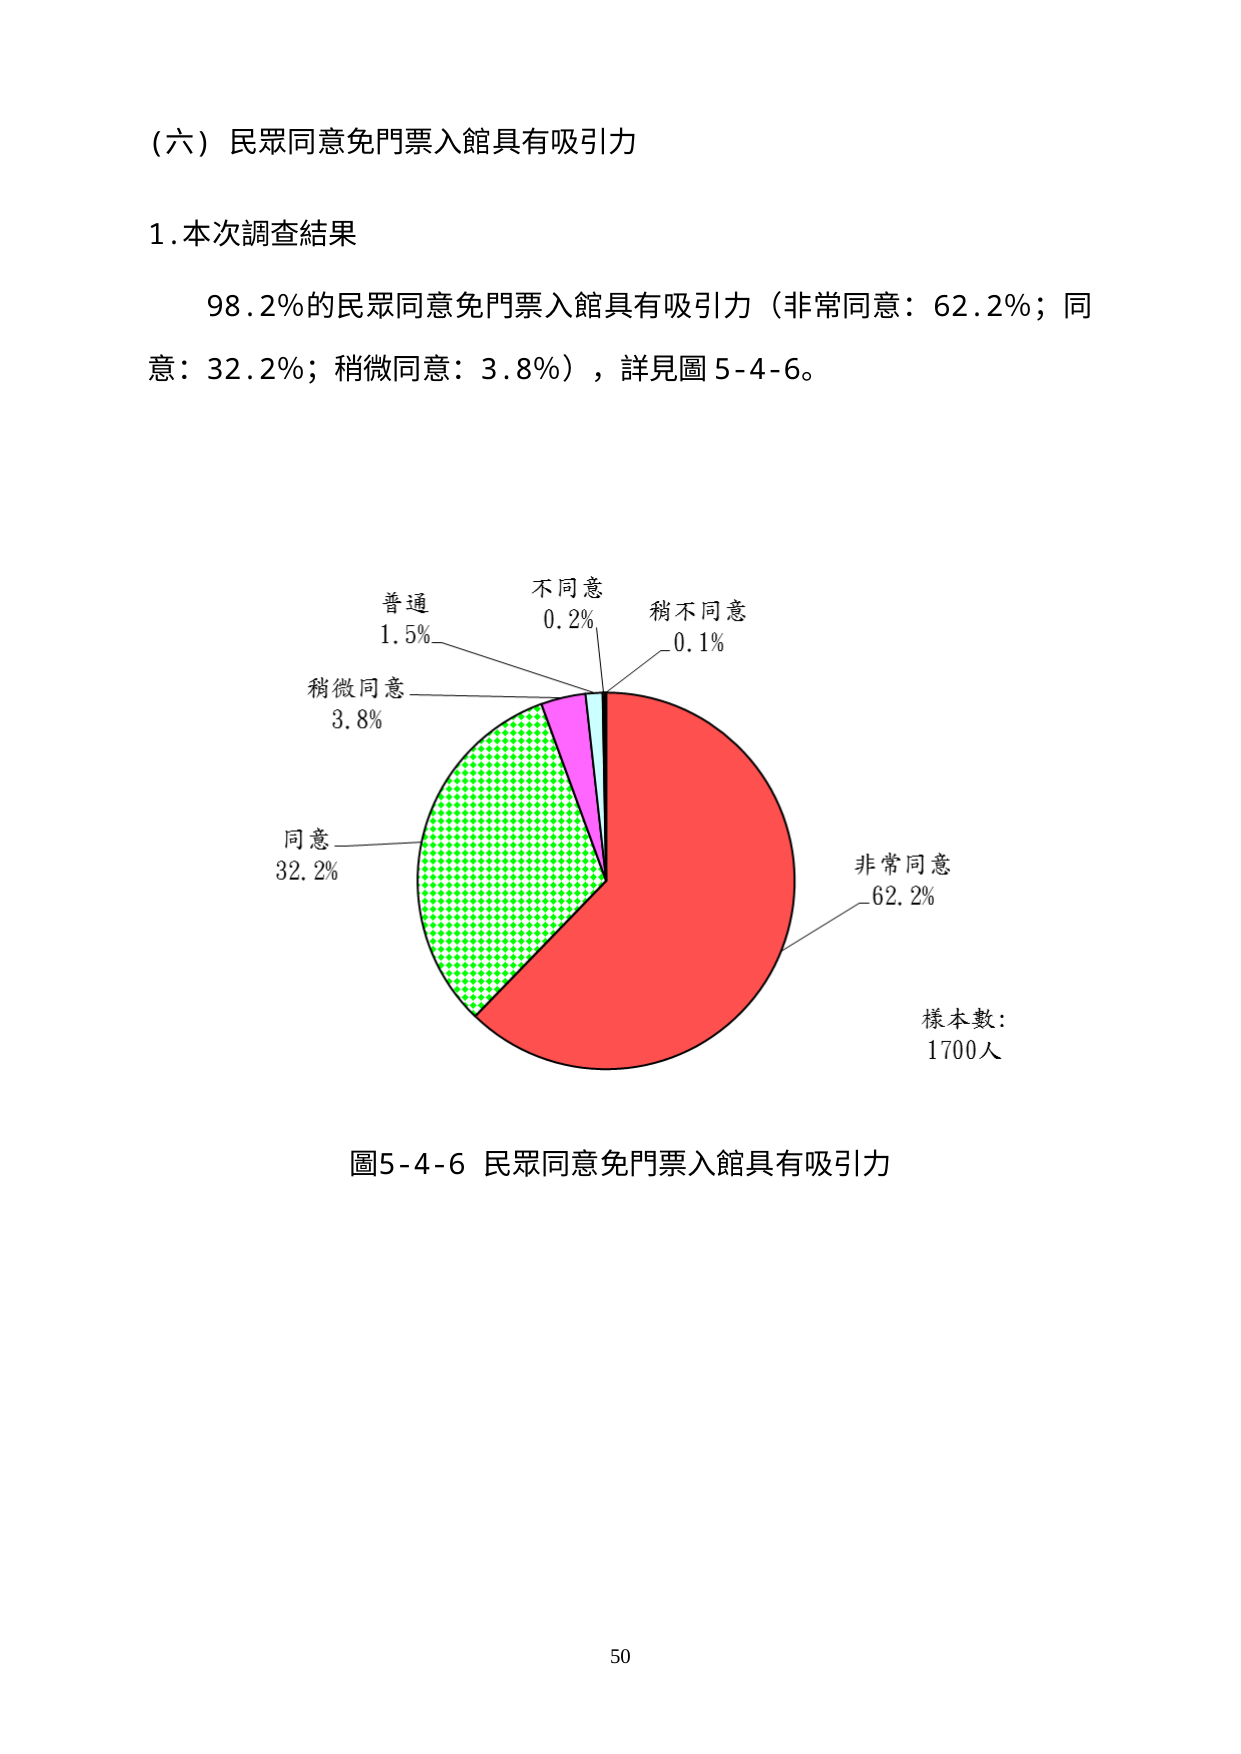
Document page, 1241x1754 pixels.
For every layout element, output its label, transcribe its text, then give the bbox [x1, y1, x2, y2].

text 圖5-4-6 民眾同意免門票入館具有吸引力 [148, 1141, 1092, 1183]
text (六) 民眾同意免門票入館具有吸引力 [148, 118, 1092, 161]
text 98.2％的民眾同意免門票入館具有吸引力（非常同意：62.2％；同意：32.2％；稍微同意：3.8％），詳見圖5-4-6。 [148, 282, 1092, 388]
text 1.本次調查結果 [148, 211, 1092, 253]
picture [213, 561, 1027, 1081]
